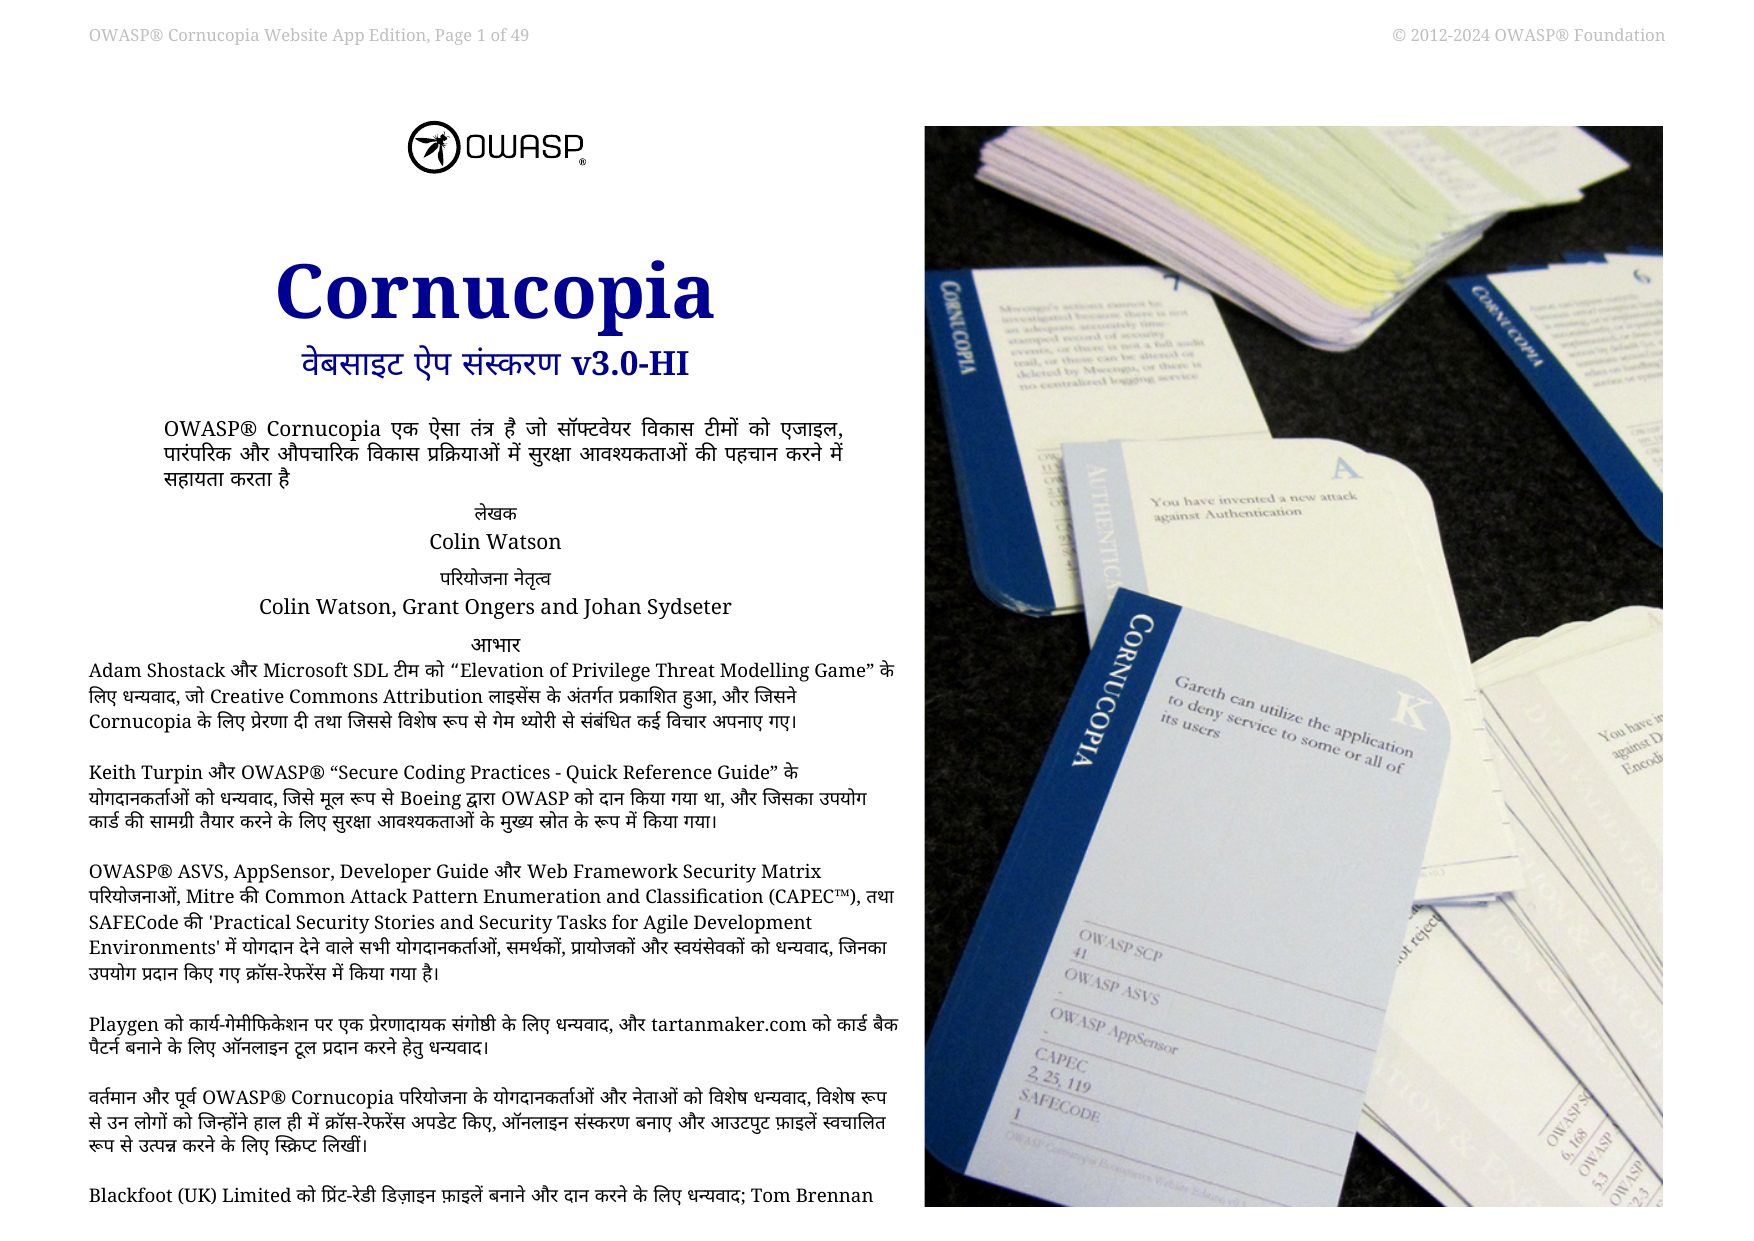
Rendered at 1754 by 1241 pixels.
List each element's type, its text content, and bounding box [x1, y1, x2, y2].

table_header [913, 98, 1677, 1208]
table_header Cornucopia वेबसाइट ऐप संस्करण v3.0-HI OWASP® Cornucopia एक ऐसा तंत्र है जो सॉफ्टवेयर विकास टीमों को एजाइल, पारंपरिक और औपचारिक विकास प्रक्रियाओं में सुरक्षा आवश्यकताओं की पहचान करने में सहायता करता है लेखक Colin Watson परियोजना नेतृत्व Colin Watson, Grant Ongers and Johan Sydseter आभार Adam Shostack और Microsoft SDL टीम को “Elevation of Privilege Threat Modelling Game” के लिए धन्यवाद, जो Creative Commons Attribution लाइसेंस के अंतर्गत प्रकाशित हुआ, और जिसने Cornucopia के लिए प्रेरणा दी तथा जिससे विशेष रूप से गेम थ्योरी से संबंधित कई विचार अपनाए गए। Keith Turpin और OWASP® “Secure Coding Practices - Quick Reference Guide” के योगदानकर्ताओं को धन्यवाद, जिसे मूल रूप से Boeing द्वारा OWASP को दान किया गया था, और जिसका उपयोग कार्ड की सामग्री तैयार करने के लिए सुरक्षा आवश्यकताओं के मुख्य स्रोत के रूप में किया गया। OWASP® ASVS, AppSensor, Developer Guide और Web Framework Security Matrix परियोजनाओं, Mitre की Common Attack Pattern Enumeration and Classification (CAPEC™), तथा SAFECode की 'Practical Security Stories and Security Tasks for Agile Development Environments' में योगदान देने वाले सभी योगदानकर्ताओं, समर्थकों, प्रायोजकों और स्वयंसेवकों को धन्यवाद, जिनका उपयोग प्रदान किए गए क्रॉस-रेफरेंस में किया गया है। Playgen को कार्य-गेमीफिकेशन पर एक प्रेरणादायक संगोष्ठी के लिए धन्यवाद, और tartanmaker.com को कार्ड बैक पैटर्न बनाने के लिए ऑनलाइन टूल प्रदान करने हेतु धन्यवाद। वर्तमान और पूर्व OWASP® Cornucopia परियोजना के योगदानकर्ताओं और नेताओं को विशेष धन्यवाद, विशेष रूप से उन लोगों को जिन्होंने हाल ही में क्रॉस-रेफरेंस अपडेट किए, ऑनलाइन संस्करण बनाए और आउटपुट फ़ाइलें स्वचालित रूप से उत्पन्न करने के लिए स्क्रिप्ट लिखीं। Blackfoot (UK) Limited को प्रिंट-रेडी डिज़ाइन फ़ाइलें बनाने और दान करने के लिए धन्यवाद; Tom Brennan [78, 98, 913, 1208]
picture [924, 126, 1663, 1207]
